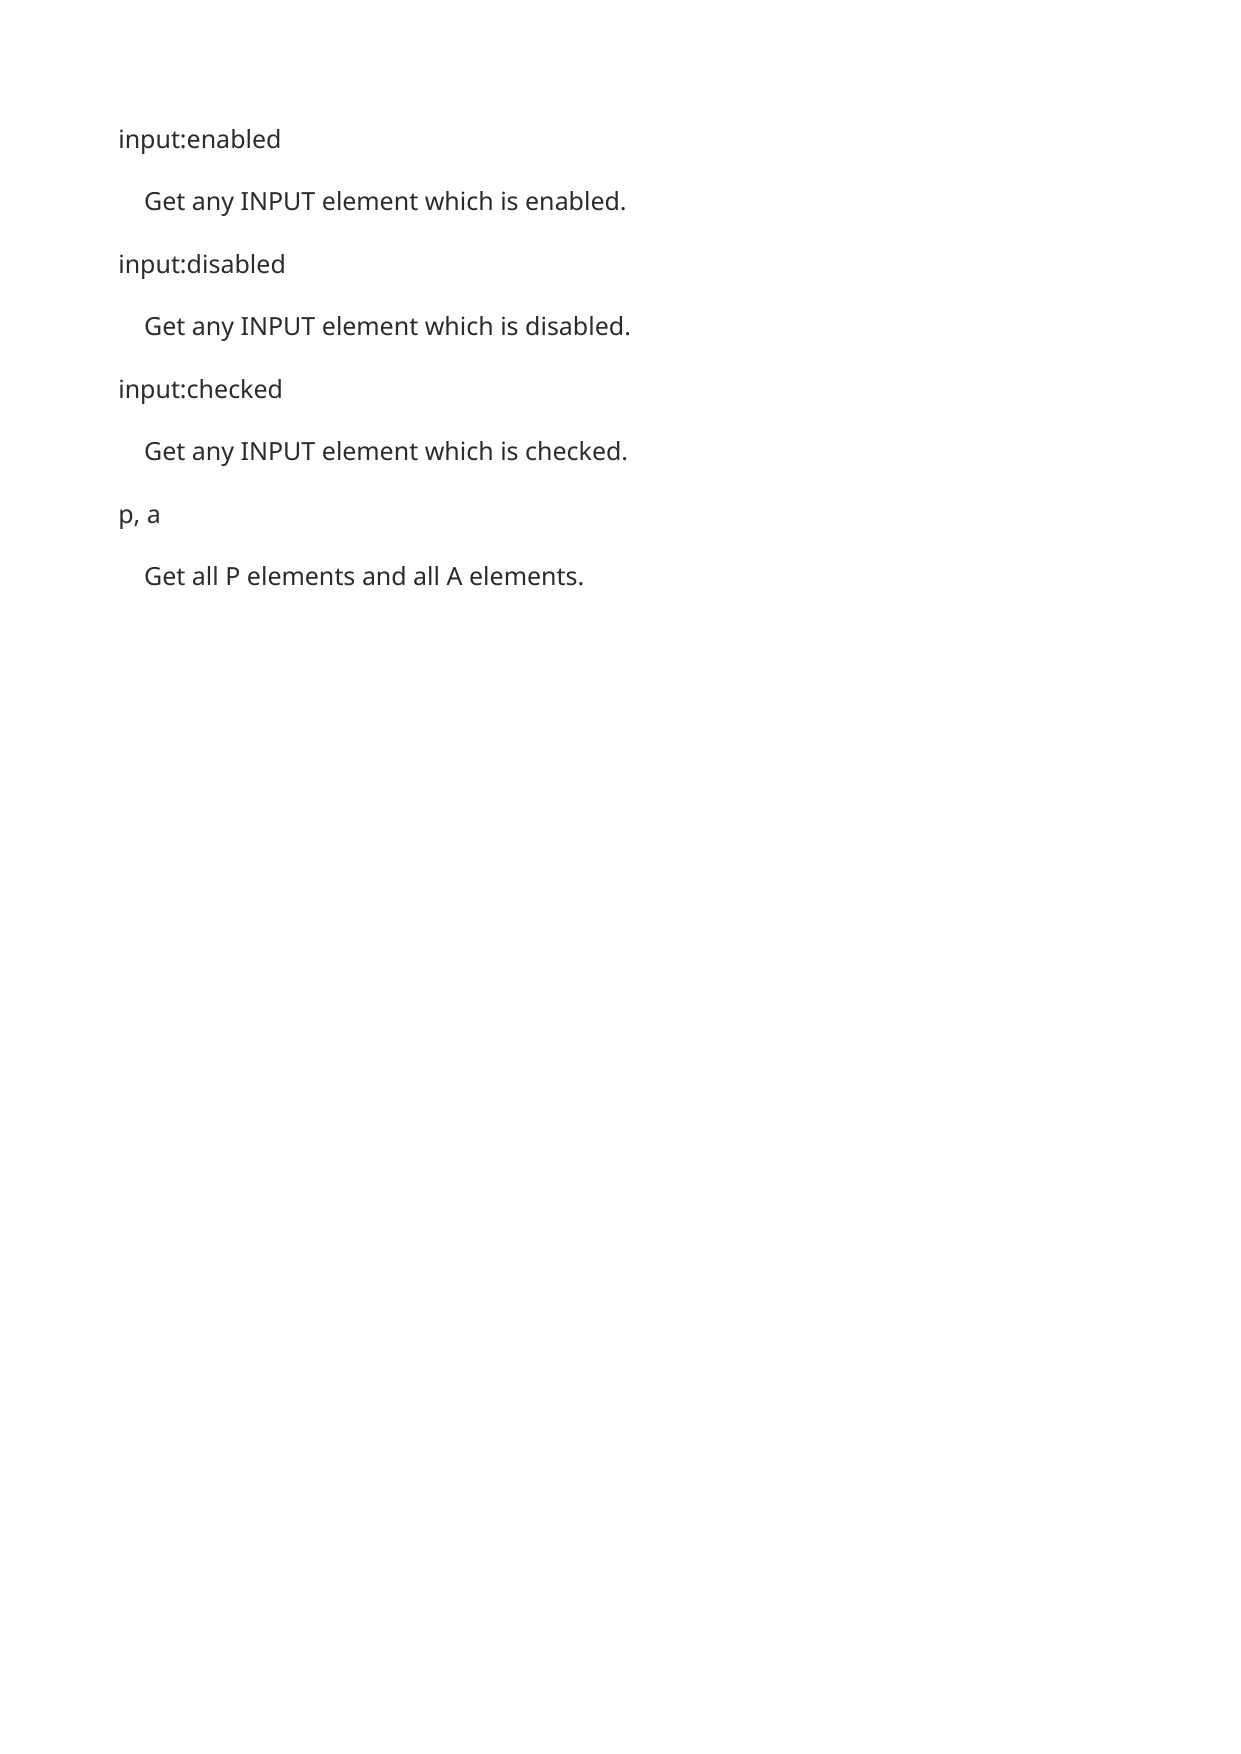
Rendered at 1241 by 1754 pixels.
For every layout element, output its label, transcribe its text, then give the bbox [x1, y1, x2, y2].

text input:enabled [118, 118, 1122, 156]
text Get any INPUT element which is checked. [118, 431, 1122, 468]
text Get all P elements and all A elements. [118, 556, 1122, 593]
text input:disabled [118, 243, 1122, 281]
text Get any INPUT element which is disabled. [118, 306, 1122, 343]
text p, a [118, 493, 1122, 531]
text Get any INPUT element which is enabled. [118, 181, 1122, 218]
text input:checked [118, 368, 1122, 406]
